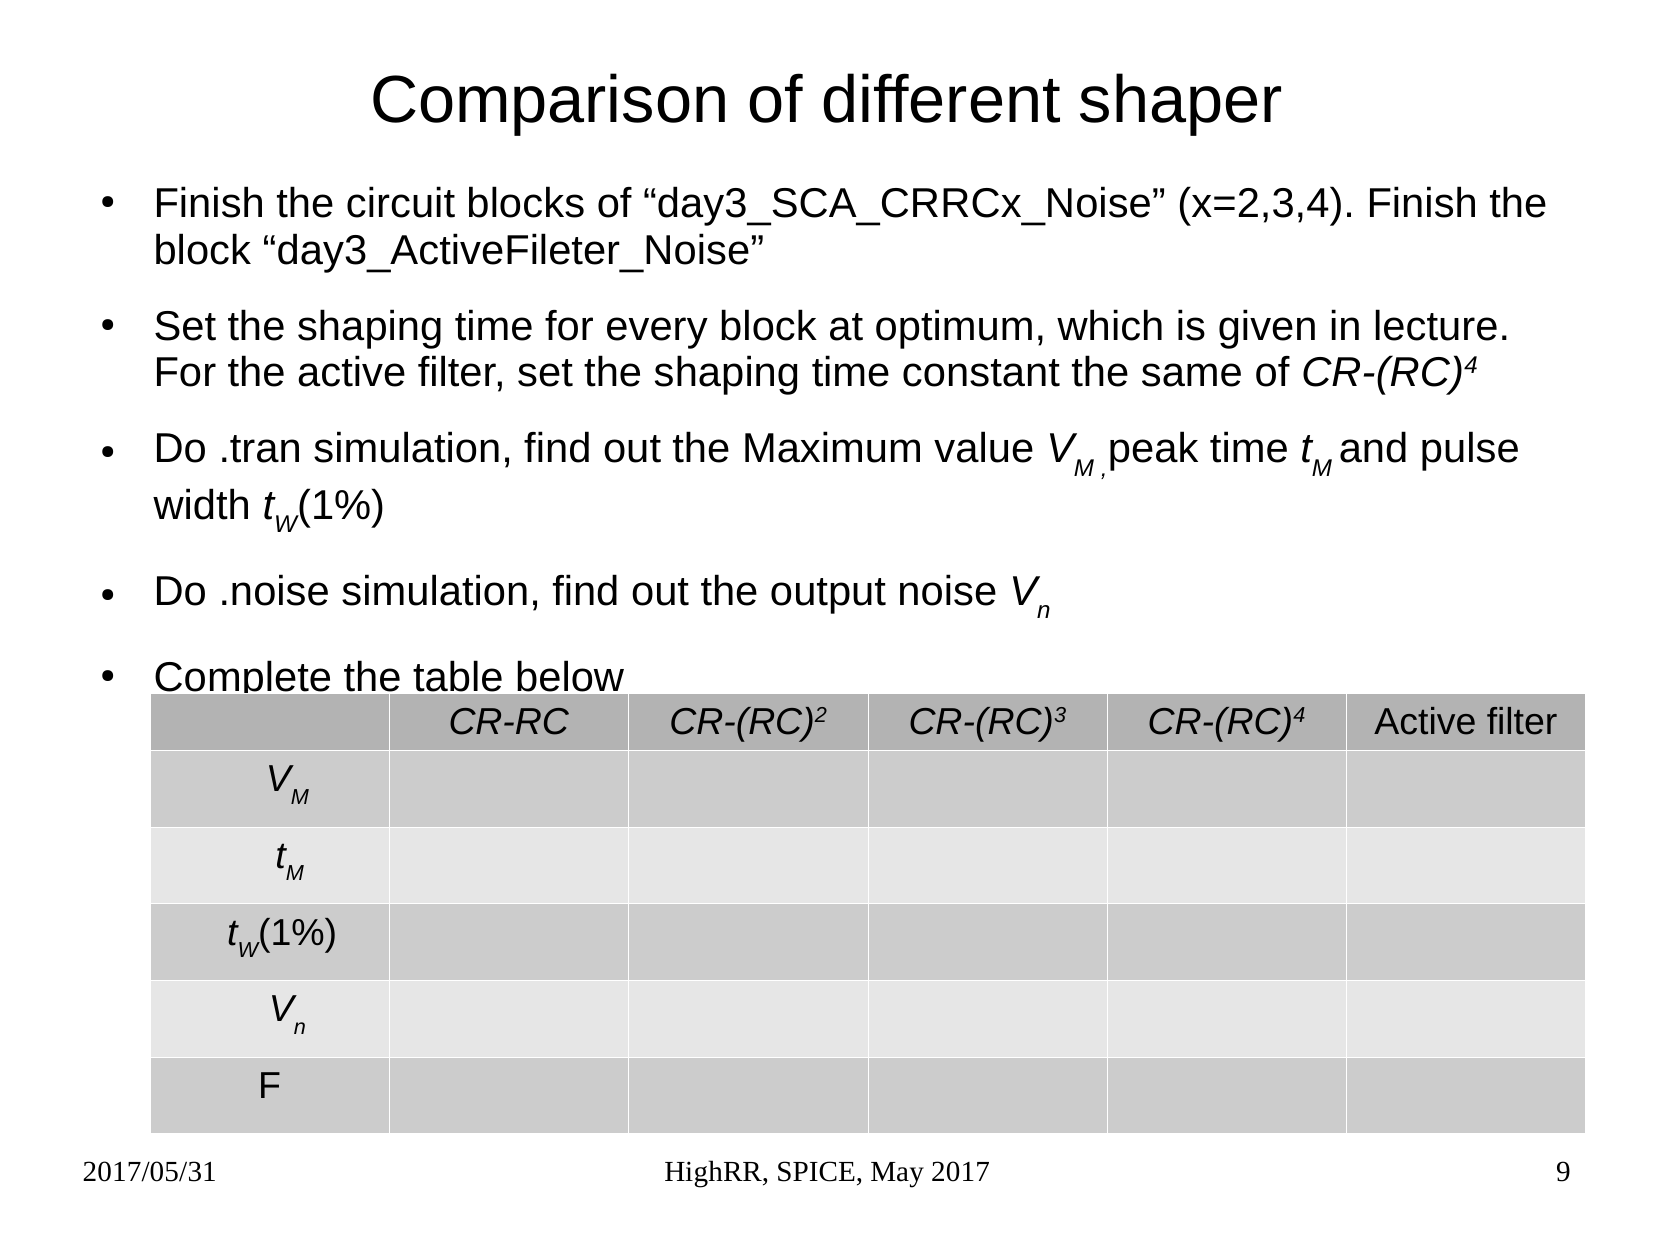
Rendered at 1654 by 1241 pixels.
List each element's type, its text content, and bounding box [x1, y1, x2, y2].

table_cell [1347, 904, 1585, 980]
table_cell [629, 1058, 868, 1133]
table_cell [1108, 828, 1346, 903]
table_cell Vn [151, 981, 389, 1057]
table_header Active filter [1347, 694, 1585, 750]
table_header CR-(RC)2 [629, 694, 868, 750]
table_cell F [151, 1058, 389, 1133]
table_header [151, 694, 389, 750]
table_cell [390, 751, 628, 827]
table_header CR-RC [390, 694, 628, 750]
table_cell [869, 751, 1107, 827]
table_cell [629, 751, 868, 827]
list Finish the circuit blocks of “day3_SCA_CRRCx_Noise” (x=2,3,4). Finish the block “day3_ActiveFileter_Noise” Set the shaping time for every block at optimum, which is given in lecture. For the active filter, set the shaping time constant the same of CR-(RC)4 Do .tran simulation, find out the Maximum value VM ,peak time tM and pulse width tW(1%) Do .noise simulation, find out the output noise Vn Complete the table below [82, 180, 1571, 1141]
table_cell [869, 904, 1107, 980]
table_cell [1347, 828, 1585, 903]
table_cell tW(1%) [151, 904, 389, 980]
table_cell [869, 981, 1107, 1057]
table_cell [1347, 751, 1585, 827]
table_cell [1347, 1058, 1585, 1133]
table_cell [869, 828, 1107, 903]
table_cell [1108, 751, 1346, 827]
table_cell [869, 1058, 1107, 1133]
table_cell [390, 904, 628, 980]
table_header CR-(RC)4 [1108, 694, 1346, 750]
table_cell [629, 981, 868, 1057]
table_cell [390, 981, 628, 1057]
table_cell [1108, 981, 1346, 1057]
title Comparison of different shaper [82, 49, 1571, 151]
table_cell tM [151, 828, 389, 903]
table_cell [390, 828, 628, 903]
table_header CR-(RC)3 [869, 694, 1107, 750]
table_cell [1347, 981, 1585, 1057]
table_cell [390, 1058, 628, 1133]
table_cell [629, 904, 868, 980]
table_cell [1108, 1058, 1346, 1133]
table_cell [629, 828, 868, 903]
table_cell [1108, 904, 1346, 980]
table_cell VM [151, 751, 389, 827]
